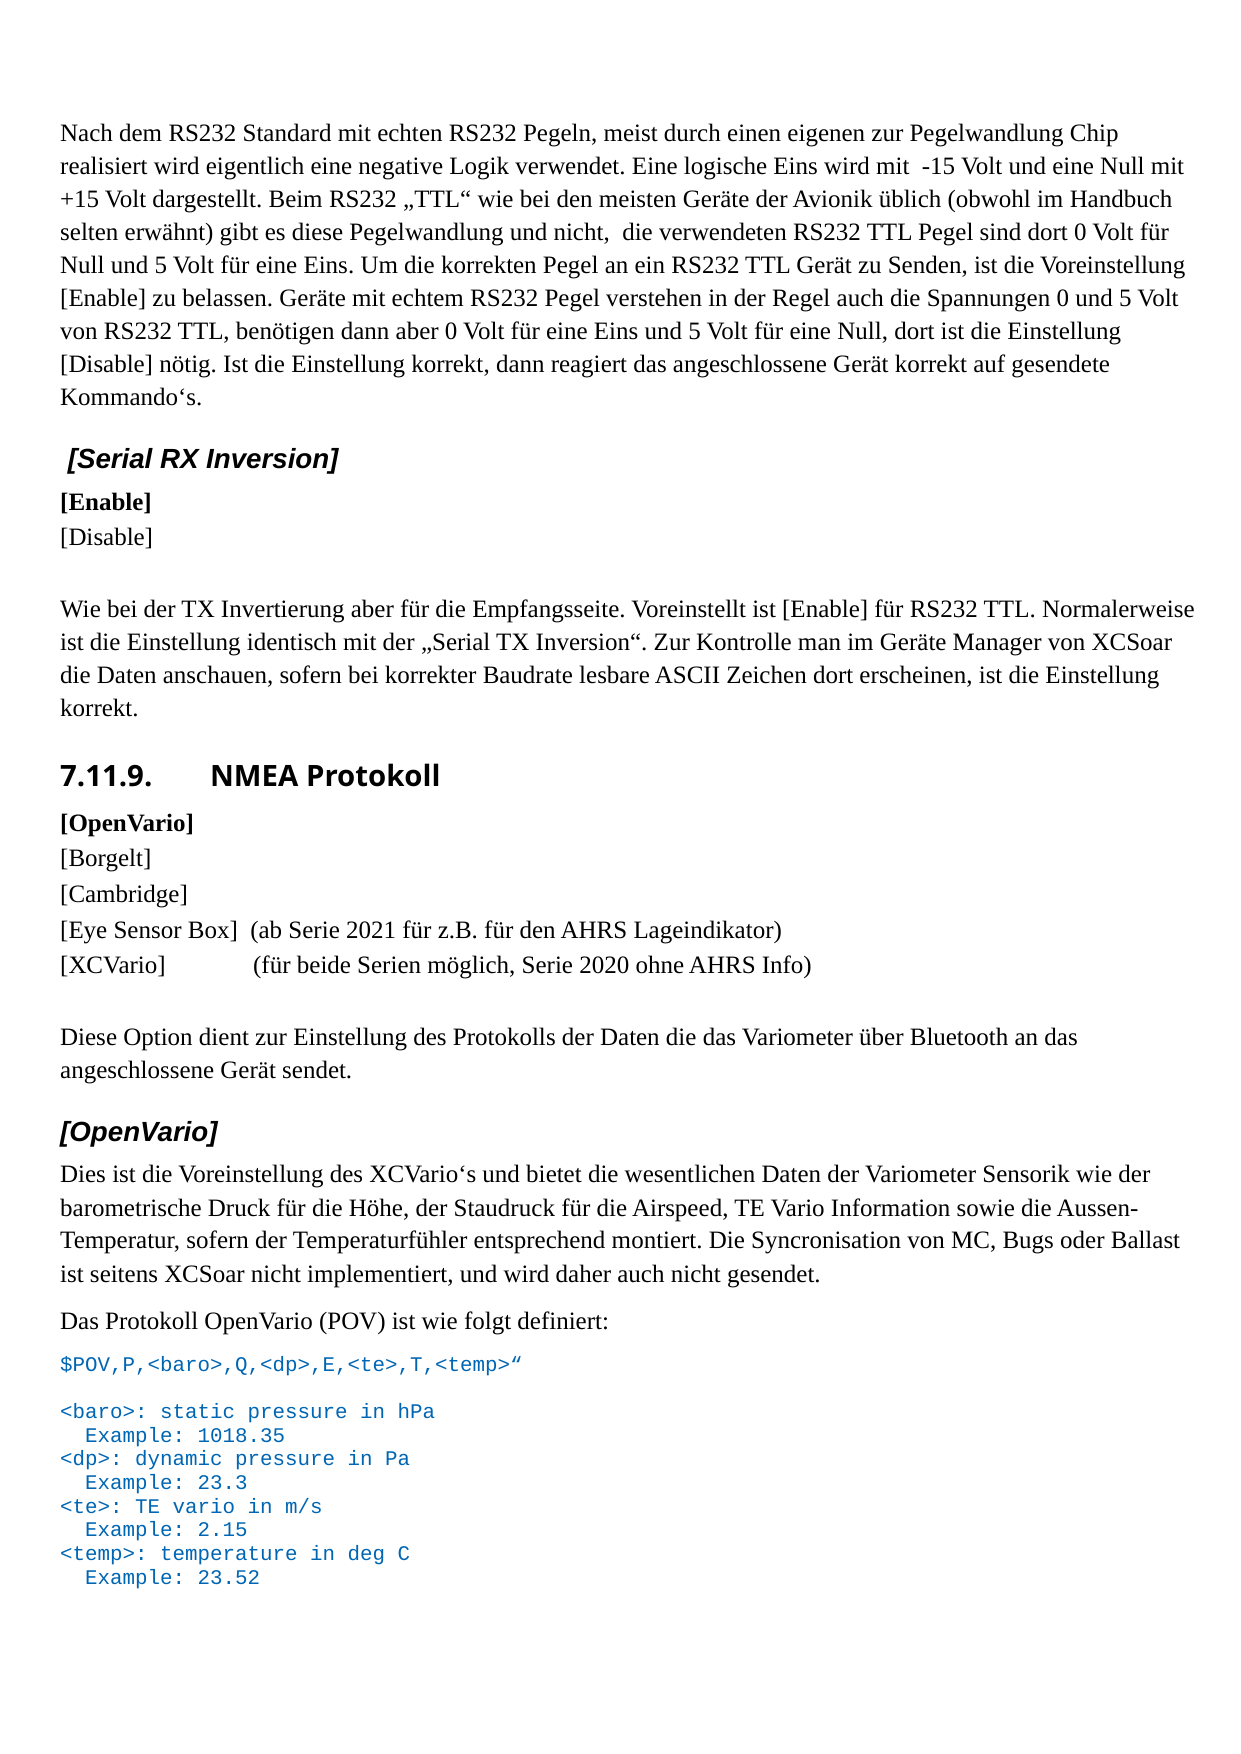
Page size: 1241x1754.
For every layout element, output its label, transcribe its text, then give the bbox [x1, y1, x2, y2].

text $POV,P,<baro>,Q,<dp>,E,<te>,T,<temp>“ [60, 1354, 1207, 1377]
text Nach dem RS232 Standard mit echten RS232 Pegeln, meist durch einen eigenen zur Pegelwandlung Chip realisiert wird eigentlich eine negative Logik verwendet. Eine logische Eins wird mit -15 Volt und eine Null mit +15 Volt dargestellt. Beim RS232 „TTL“ wie bei den meisten Geräte der Avionik üblich (obwohl im Handbuch selten erwähnt) gibt es diese Pegelwandlung und nicht, die verwendeten RS232 TTL Pegel sind dort 0 Volt für Null und 5 Volt für eine Eins. Um die korrekten Pegel an ein RS232 TTL Gerät zu Senden, ist die Voreinstellung [Enable] zu belassen. Geräte mit echtem RS232 Pegel verstehen in der Regel auch die Spannungen 0 und 5 Volt von RS232 TTL, benötigen dann aber 0 Volt für eine Eins und 5 Volt für eine Null, dort ist die Einstellung [Disable] nötig. Ist die Einstellung korrekt, dann reagiert das angeschlossene Gerät korrekt auf gesendete Kommando‘s. [60, 118, 1207, 411]
text Example: 23.52 [60, 1567, 1207, 1590]
subtitle NMEA Protokoll [60, 755, 1207, 795]
subtitle [Serial RX Inversion] [60, 442, 1207, 474]
text <baro>: static pressure in hPa [60, 1401, 1207, 1425]
subtitle [OpenVario] [60, 1115, 1207, 1147]
text Example: 1018.35 [60, 1425, 1207, 1448]
text Dies ist die Voreinstellung des XCVario‘s und bietet die wesentlichen Daten der Variometer Sensorik wie der barometrische Druck für die Höhe, der Staudruck für die Airspeed, TE Vario Information sowie die Aussen-Temperatur, sofern der Temperaturfühler entsprechend montiert. Die Syncronisation von MC, Bugs oder Ballast ist seitens XCSoar nicht implementiert, und wird daher auch nicht gesendet. [60, 1159, 1207, 1287]
text <te>: TE vario in m/s [60, 1496, 1207, 1519]
text Wie bei der TX Invertierung aber für die Empfangsseite. Voreinstellt ist [Enable] für RS232 TTL. Normalerweise ist die Einstellung identisch mit der „Serial TX Inversion“. Zur Kontrolle man im Geräte Manager von XCSoar die Daten anschauen, sofern bei korrekter Baudrate lesbare ASCII Zeichen dort erscheinen, ist die Einstellung korrekt. [60, 594, 1207, 722]
text [Enable] [60, 487, 1207, 516]
text [Borgelt] [60, 843, 1207, 872]
text <dp>: dynamic pressure in Pa [60, 1448, 1207, 1472]
text [OpenVario] [60, 808, 1207, 836]
text Diese Option dient zur Einstellung des Protokolls der Daten die das Variometer über Bluetooth an das angeschlossene Gerät sendet. [60, 1022, 1207, 1084]
text [Eye Sensor Box] (ab Serie 2021 für z.B. für den AHRS Lageindikator) [60, 915, 1207, 944]
text <temp>: temperature in deg C [60, 1543, 1207, 1567]
text Example: 2.15 [60, 1519, 1207, 1543]
text [Disable] [60, 522, 1207, 551]
text Das Protokoll OpenVario (POV) ist wie folgt definiert: [60, 1306, 1207, 1335]
text [XCVario] (für beide Serien möglich, Serie 2020 ohne AHRS Info) [60, 951, 1207, 979]
text Example: 23.3 [60, 1472, 1207, 1496]
text [Cambridge] [60, 879, 1207, 908]
